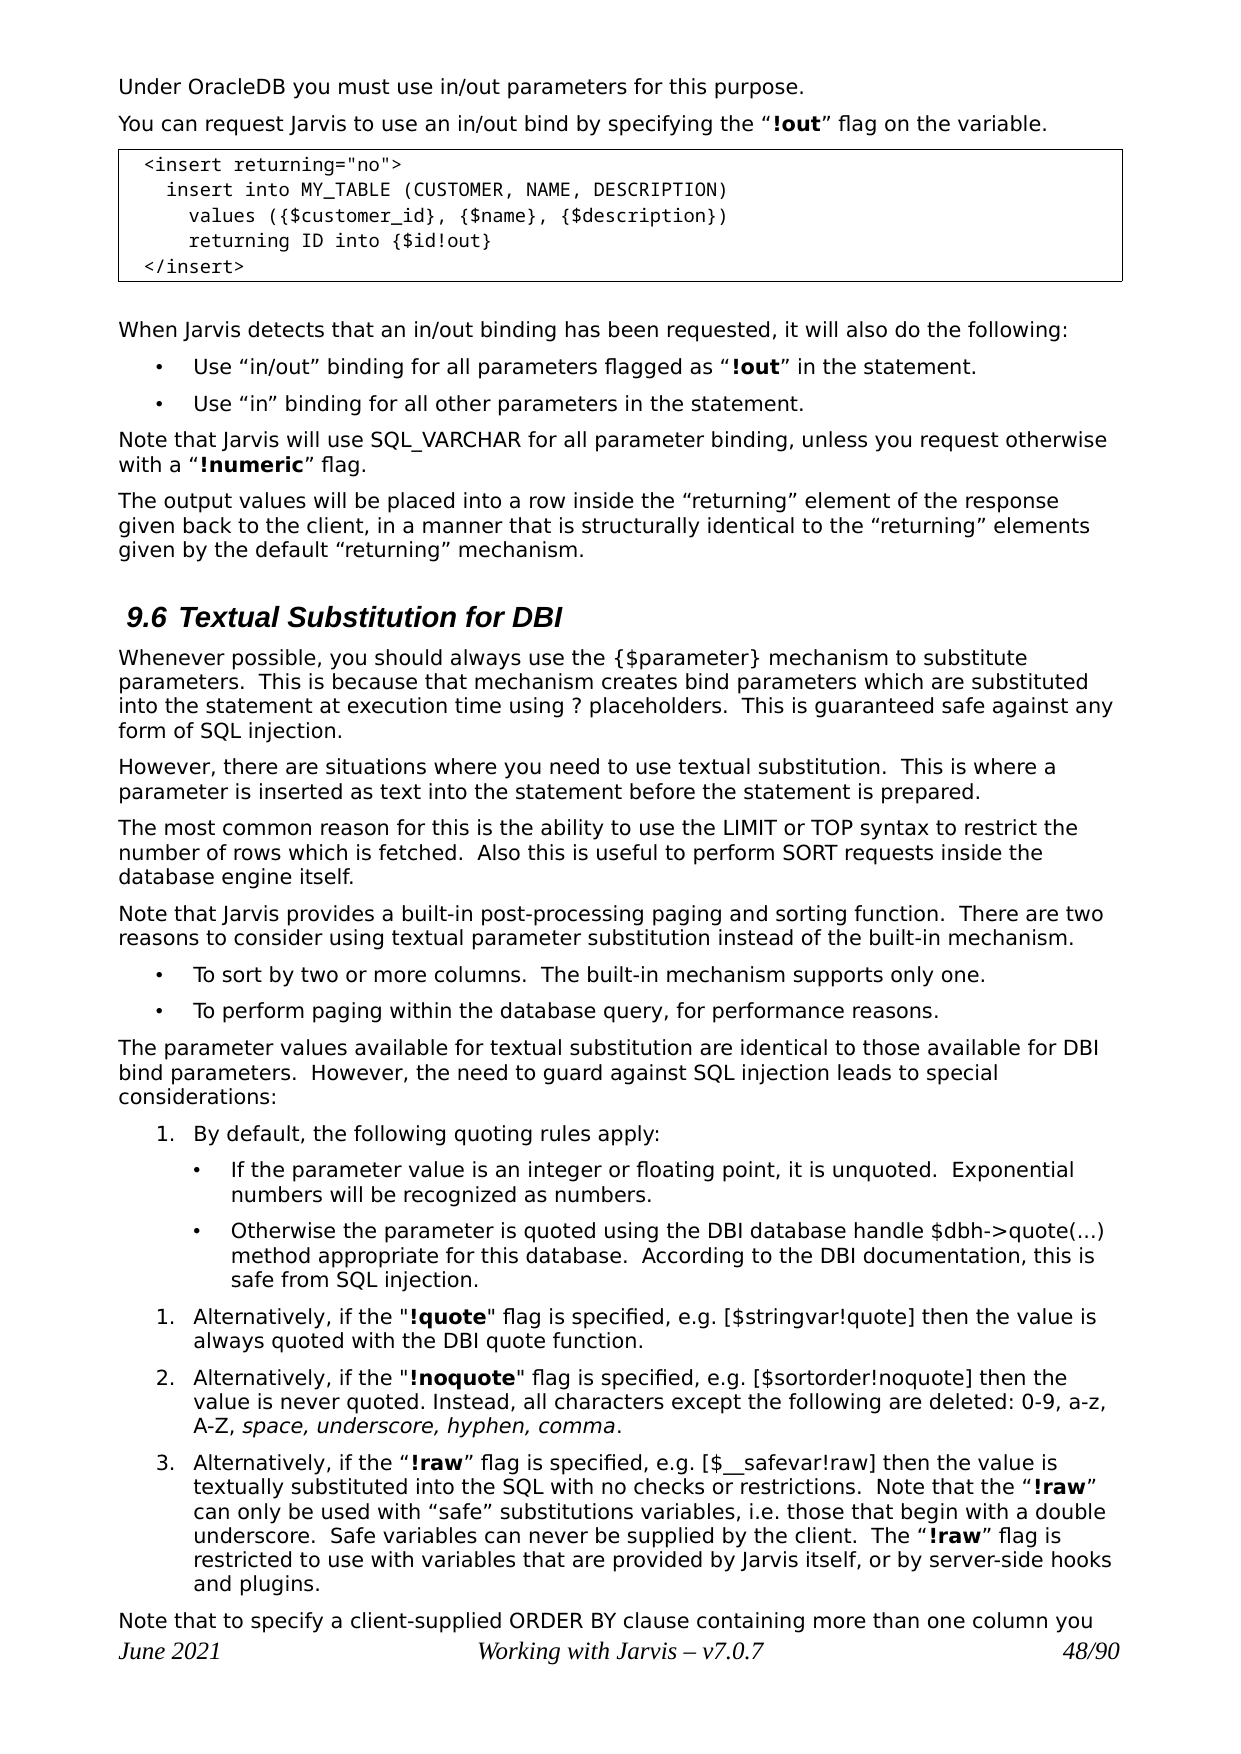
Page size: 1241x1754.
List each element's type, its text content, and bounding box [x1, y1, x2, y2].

text Under OracleDB you must use in/out parameters for this purpose. [118, 75, 1122, 99]
text Note that Jarvis will use SQL_VARCHAR for all parameter binding, unless you request otherwise with a “!numeric” flag. [118, 428, 1122, 477]
text When Jarvis detects that an in/out binding has been requested, it will also do the following: [118, 318, 1122, 342]
text The parameter values available for textual substitution are identical to those available for DBI bind parameters. However, the need to guard against SQL injection leads to special considerations: [118, 1036, 1122, 1109]
list Use “in” binding for all other parameters in the statement. [156, 392, 1122, 416]
text insert into MY_TABLE (CUSTOMER, NAME, DESCRIPTION) [119, 174, 1122, 199]
text Note that Jarvis provides a built-in post-processing paging and sorting function. There are two reasons to consider using textual parameter substitution instead of the built-in mechanism. [118, 902, 1122, 950]
text Whenever possible, you should always use the {$parameter} mechanism to substitute parameters. This is because that mechanism creates bind parameters which are substituted into the statement at execution time using ? placeholders. This is guaranteed safe against any form of SQL injection. [118, 646, 1122, 743]
text values ({$customer_id}, {$name}, {$description}) [119, 199, 1122, 225]
list Alternatively, if the "!quote" flag is specified, e.g. [$stringvar!quote] then the value is always quoted with the DBI quote function. [156, 1305, 1122, 1353]
list To sort by two or more columns. The built-in mechanism supports only one. [156, 963, 1122, 987]
subtitle Textual Substitution for DBI [118, 600, 1122, 633]
text The most common reason for this is the ability to use the LIMIT or TOP syntax to restrict the number of rows which is fetched. Also this is useful to perform SORT requests inside the database engine itself. [118, 816, 1122, 889]
text The output values will be placed into a row inside the “returning” element of the response given back to the client, in a manner that is structurally identical to the “returning” elements given by the default “returning” mechanism. [118, 489, 1122, 562]
list Alternatively, if the "!noquote" flag is specified, e.g. [$sortorder!noquote] then the value is never quoted. Instead, all characters except the following are deleted: 0-9, a-z, A-Z, space, underscore, hyphen, comma. [156, 1366, 1122, 1439]
list Otherwise the parameter is quoted using the DBI database handle $dbh->quote(...) method appropriate for this database. According to the DBI documentation, this is safe from SQL injection. [193, 1219, 1122, 1292]
text </insert> [119, 251, 1122, 281]
text <insert returning="no"> [119, 150, 1122, 174]
list Alternatively, if the “!raw” flag is specified, e.g. [$__safevar!raw] then the value is textually substituted into the SQL with no checks or restrictions. Note that the “!raw” can only be used with “safe” substitutions variables, i.e. those that begin with a double underscore. Safe variables can never be supplied by the client. The “!raw” flag is restricted to use with variables that are provided by Jarvis itself, or by server-side hooks and plugins. [156, 1451, 1122, 1597]
text returning ID into {$id!out} [119, 225, 1122, 251]
list By default, the following quoting rules apply: [156, 1122, 1122, 1146]
list If the parameter value is an integer or floating point, it is unquoted. Exponential numbers will be recognized as numbers. [193, 1158, 1122, 1207]
list Use “in/out” binding for all parameters flagged as “!out” in the statement. [156, 355, 1122, 379]
text However, there are situations where you need to use textual substitution. This is where a parameter is inserted as text into the statement before the statement is prepared. [118, 755, 1122, 804]
text You can request Jarvis to use an in/out bind by specifying the “!out” flag on the variable. [118, 112, 1122, 136]
text Note that to specify a client-supplied ORDER BY clause containing more than one column you [118, 1609, 1122, 1633]
list To perform paging within the database query, for performance reasons. [156, 999, 1122, 1024]
